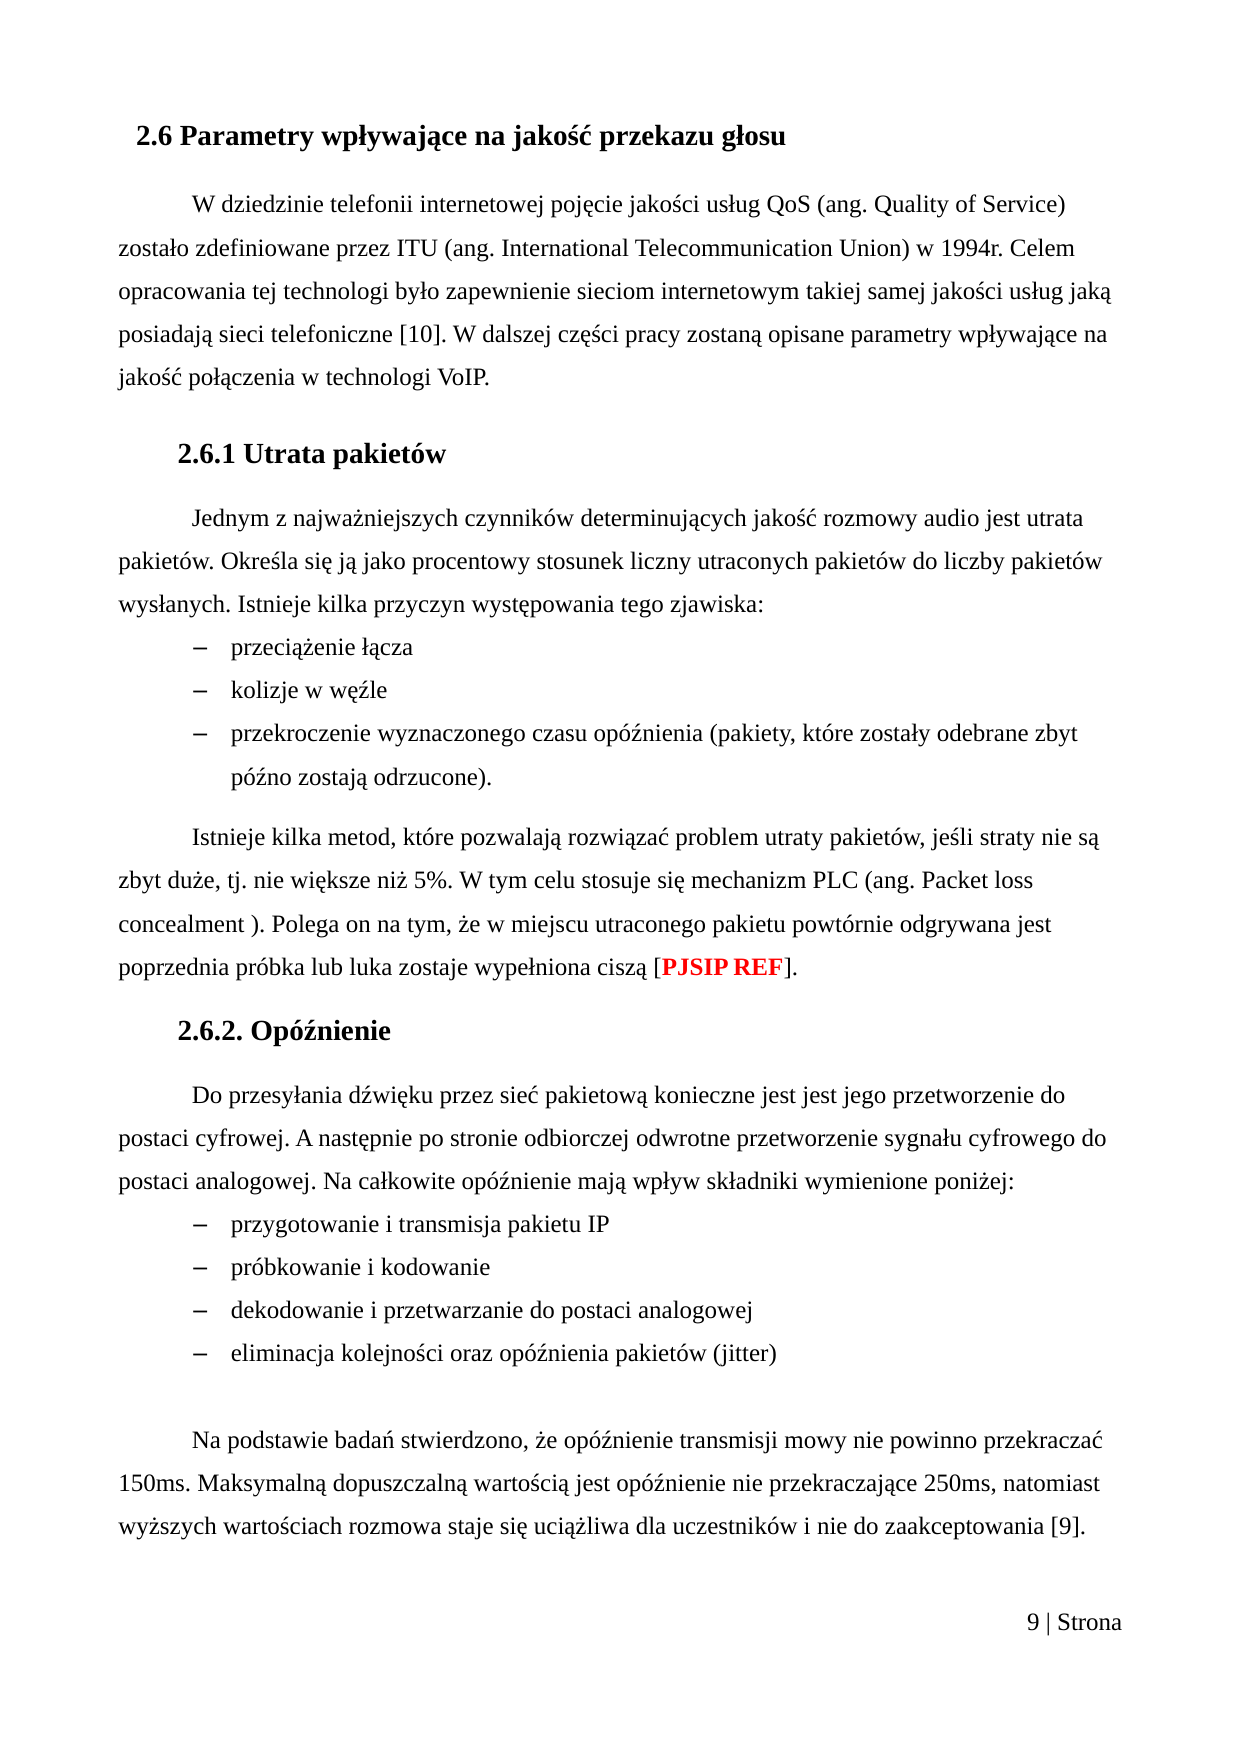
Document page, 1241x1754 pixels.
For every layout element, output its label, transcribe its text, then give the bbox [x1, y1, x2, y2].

list przekroczenie wyznaczonego czasu opóźnienia (pakiety, które zostały odebrane zbyt późno zostają odrzucone). [193, 718, 1122, 790]
list przygotowanie i transmisja pakietu IP [193, 1209, 1122, 1238]
text W dziedzinie telefonii internetowej pojęcie jakości usług QoS (ang. Quality of Service) zostało zdefiniowane przez ITU (ang. International Telecommunication Union) w 1994r. Celem opracowania tej technologi było zapewnienie sieciom internetowym takiej samej jakości usług jaką posiadają sieci telefoniczne [10]. W dalszej części pracy zostaną opisane parametry wpływające na jakość połączenia w technologi VoIP. [118, 185, 1122, 391]
list próbkowanie i kodowanie [193, 1252, 1122, 1281]
list eliminacja kolejności oraz opóźnienia pakietów (jitter) [193, 1338, 1122, 1367]
text Na podstawie badań stwierdzono, że opóźnienie transmisji mowy nie powinno przekraczać 150ms. Maksymalną dopuszczalną wartością jest opóźnienie nie przekraczające 250ms, natomiast wyższych wartościach rozmowa staje się uciążliwa dla uczestników i nie do zaakceptowania [9]. [118, 1425, 1122, 1540]
text Jednym z najważniejszych czynników determinujących jakość rozmowy audio jest utrata pakietów. Określa się ją jako procentowy stosunek liczny utraconych pakietów do liczby pakietów wysłanych. Istnieje kilka przyczyn występowania tego zjawiska: [118, 503, 1122, 618]
subtitle 2.6 Parametry wpływające na jakość przekazu głosu [136, 118, 1122, 152]
text Istnieje kilka metod, które pozwalają rozwiązać problem utraty pakietów, jeśli straty nie są zbyt duże, tj. nie większe niż 5%. W tym celu stosuje się mechanizm PLC (ang. Packet loss concealment ). Polega on na tym, że w miejscu utraconego pakietu powtórnie odgrywana jest poprzednia próbka lub luka zostaje wypełniona ciszą [PJSIP REF]. [118, 822, 1122, 981]
text Do przesyłania dźwięku przez sieć pakietową konieczne jest jest jego przetworzenie do postaci cyfrowej. A następnie po stronie odbiorczej odwrotne przetworzenie sygnału cyfrowego do postaci analogowej. Na całkowite opóźnienie mają wpływ składniki wymienione poniżej: [118, 1080, 1122, 1195]
list przeciążenie łącza [193, 632, 1122, 661]
list kolizje w węźle [193, 675, 1122, 704]
subtitle 2.6.2. Opóźnienie [177, 1013, 1122, 1046]
list dekodowanie i przetwarzanie do postaci analogowej [193, 1295, 1122, 1324]
subtitle 2.6.1 Utrata pakietów [177, 436, 1122, 469]
